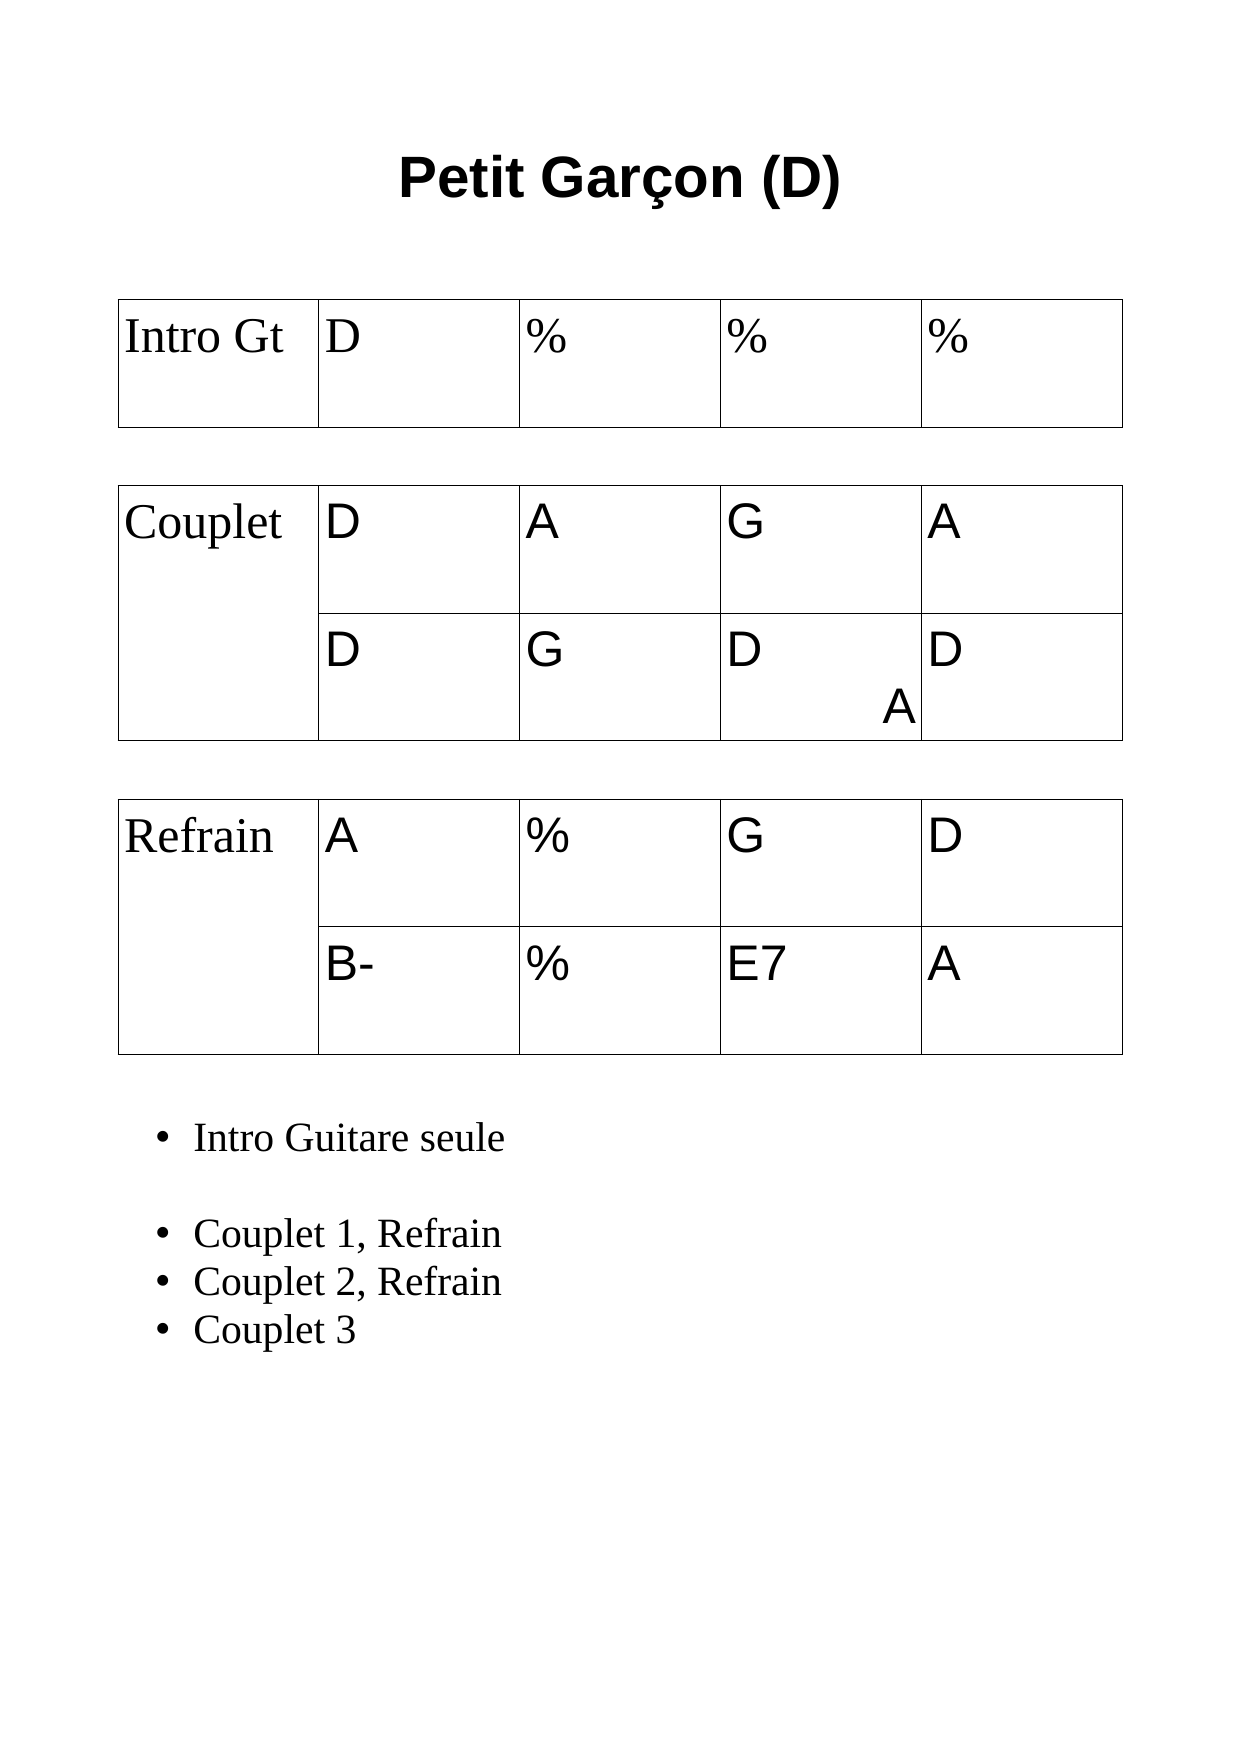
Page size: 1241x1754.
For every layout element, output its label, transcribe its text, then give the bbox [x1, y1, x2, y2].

table_cell [319, 428, 520, 485]
table_cell D [319, 614, 519, 740]
table_cell [118, 741, 319, 799]
table_cell A [922, 486, 1122, 613]
table_cell Refrain [119, 800, 318, 926]
table_cell % [520, 800, 720, 926]
title Petit Garçon (D) [118, 143, 1122, 210]
table_header Intro Gt [119, 300, 318, 427]
table_header % [520, 300, 720, 427]
list Intro Guitare seule [156, 1112, 1122, 1160]
table_cell D A [721, 614, 921, 740]
table_cell [520, 428, 720, 485]
table_cell A [319, 800, 519, 926]
table_cell A [922, 927, 1122, 1054]
table_cell [319, 741, 520, 799]
table_header % [721, 300, 921, 427]
table_cell [720, 741, 921, 799]
table_cell G [520, 614, 720, 740]
table_header D [319, 300, 519, 427]
table_cell [118, 428, 319, 485]
list Couplet 3 [156, 1304, 1122, 1352]
list Couplet 1, Refrain [156, 1208, 1122, 1256]
table_cell B- [319, 927, 519, 1054]
table_cell D [922, 800, 1122, 926]
table_cell [119, 926, 318, 1054]
table_cell [119, 613, 318, 740]
table_cell [720, 428, 921, 485]
table_cell E7 [721, 927, 921, 1054]
table_cell % [520, 927, 720, 1054]
table_cell [921, 741, 1122, 799]
table_cell Couplet [119, 486, 318, 613]
list Couplet 2, Refrain [156, 1256, 1122, 1304]
table_cell G [721, 800, 921, 926]
table_cell G [721, 486, 921, 613]
table_header % [922, 300, 1122, 427]
table_cell [921, 428, 1122, 485]
table_cell [520, 741, 720, 799]
table_cell D [319, 486, 519, 613]
table_cell D [922, 614, 1122, 740]
table_cell A [520, 486, 720, 613]
